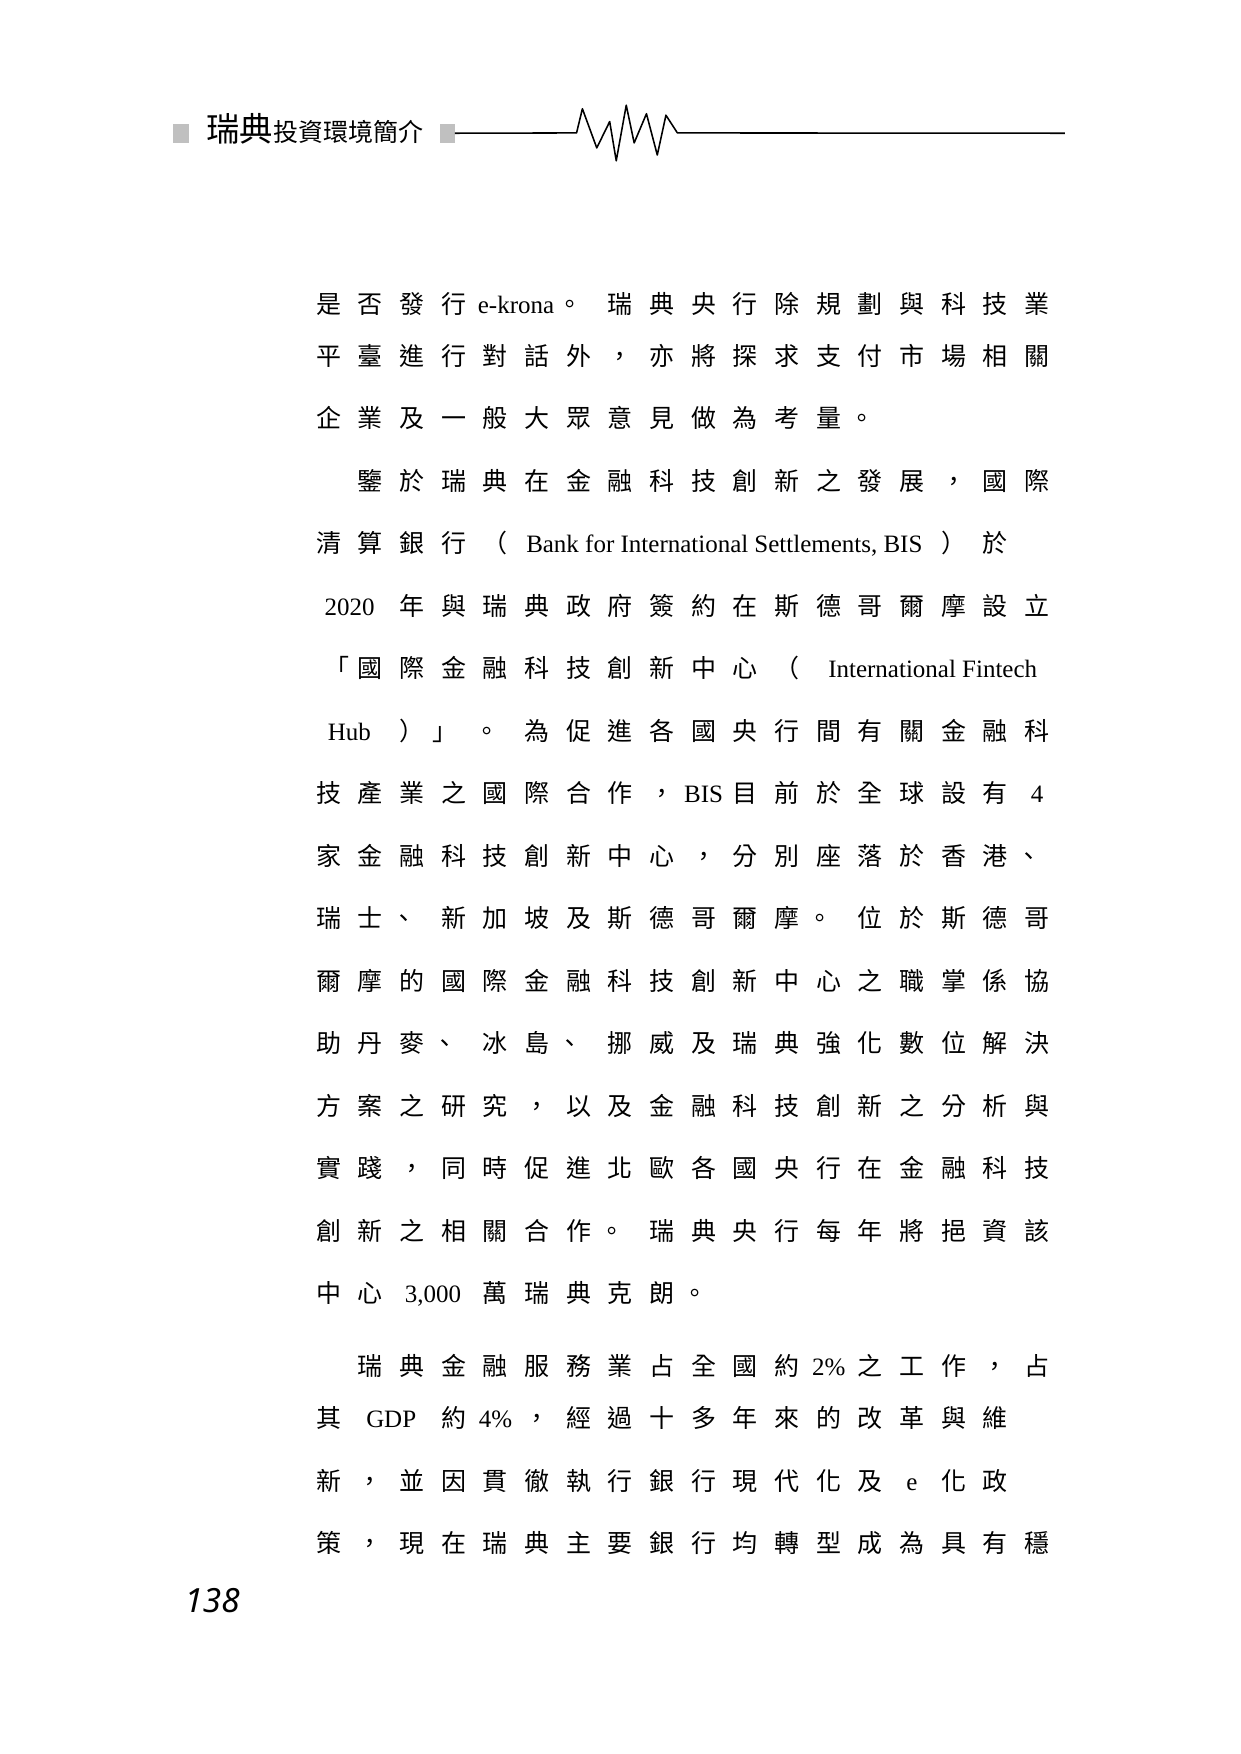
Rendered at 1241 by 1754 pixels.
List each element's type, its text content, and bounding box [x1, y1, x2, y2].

text 鑒於瑞典在金融科技創新之發展，國際清算銀行（Bank for International Settlements, BIS）於2020年與瑞典政府簽約在斯德哥爾摩設立「國際金融科技創新中心（International Fintech Hub）」。為促進各國央行間有關金融科技產業之國際合作，BIS目前於全球設有4家金融科技創新中心，分別座落於香港、瑞士、新加坡及斯德哥爾摩。位於斯德哥爾摩的國際金融科技創新中心之職掌係協助丹麥、冰島、挪威及瑞典強化數位解決方案之研究，以及金融科技創新之分析與實踐，同時促進北歐各國央行在金融科技創新之相關合作。瑞典央行每年將挹資該中心3,000萬瑞典克朗。 [281, 438, 1058, 1313]
text 是否發行e-krona。瑞典央行除規劃與科技業平臺進行對話外，亦將探求支付市場相關企業及一般大眾意見做為考量。 [281, 250, 1058, 438]
text 瑞典金融服務業占全國約2%之工作，占其GDP約4%，經過十多年來的改革與維新，並因貫徹執行銀行現代化及e化政策，現在瑞典主要銀行均轉型成為具有穩 [281, 1313, 1058, 1563]
